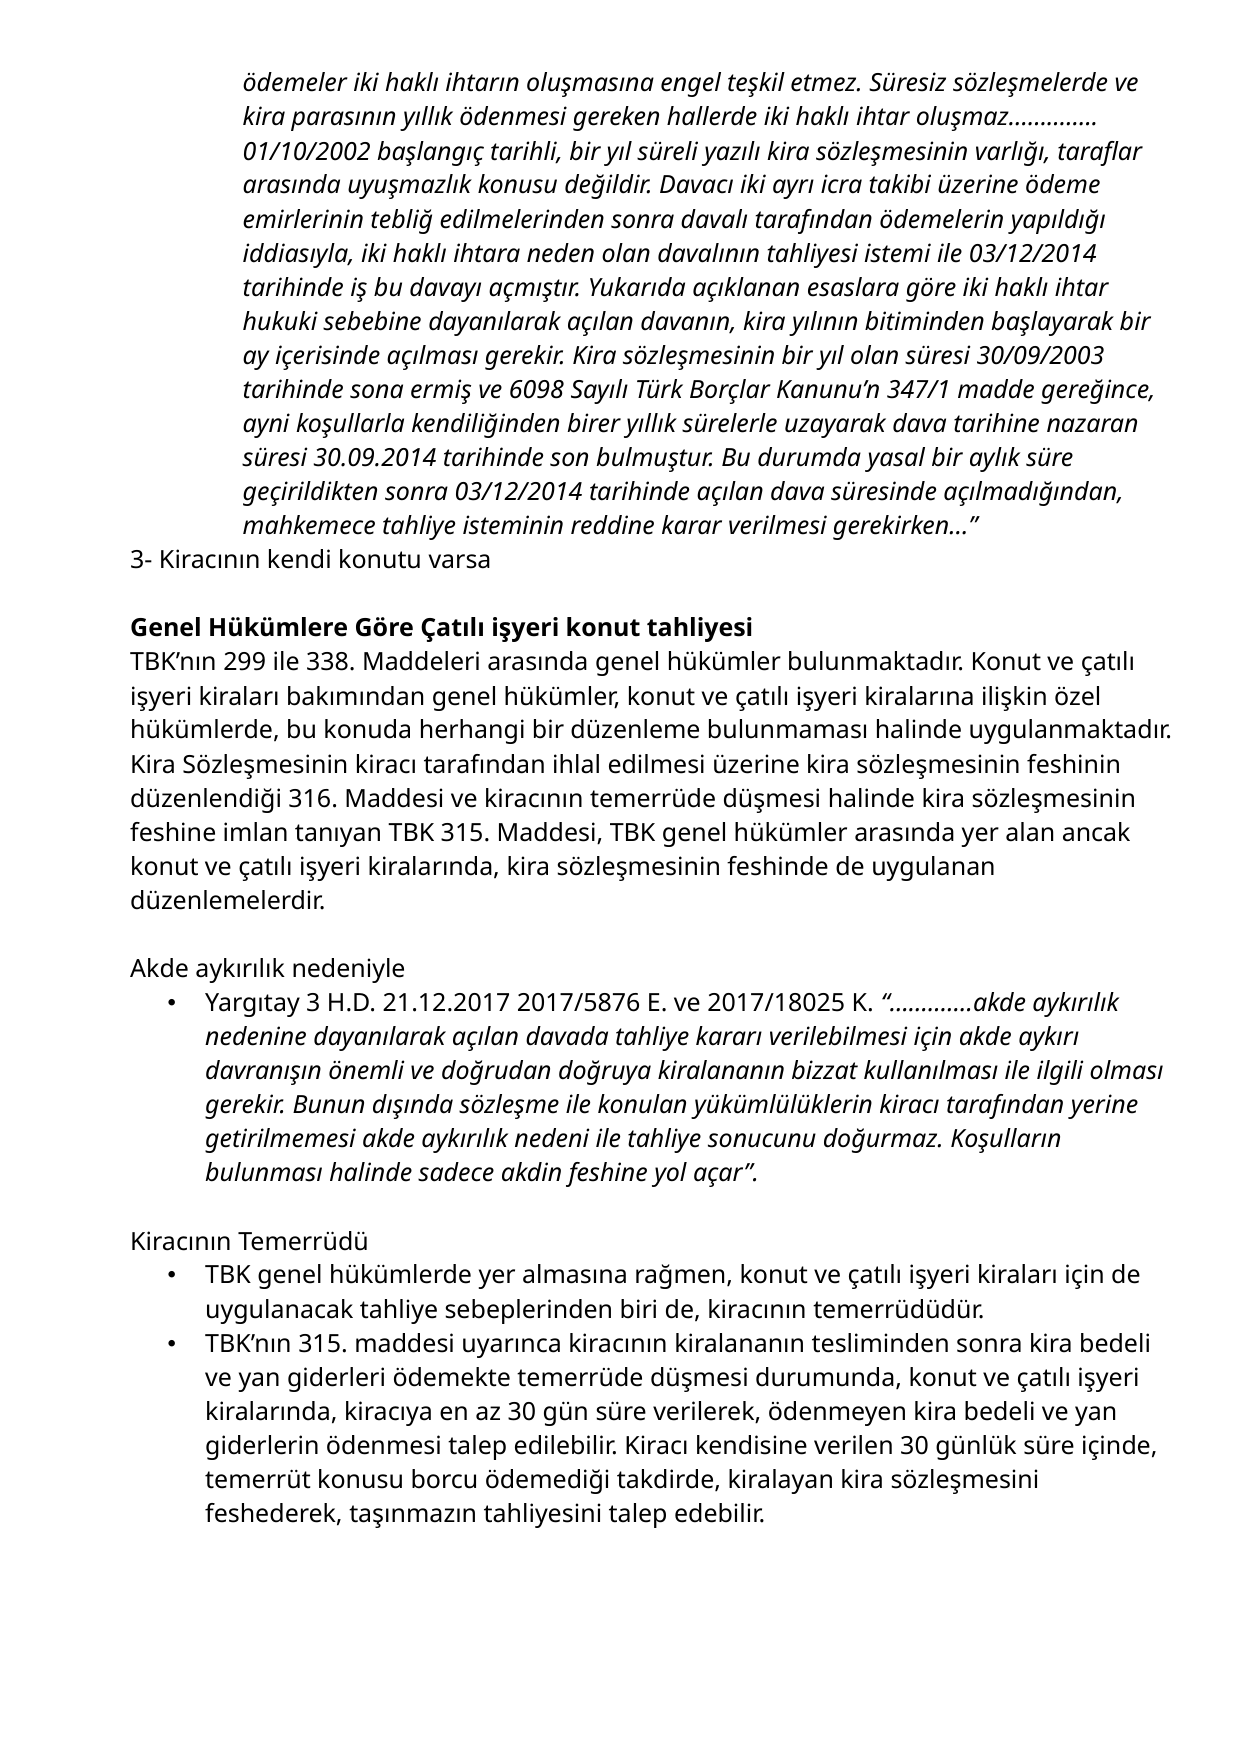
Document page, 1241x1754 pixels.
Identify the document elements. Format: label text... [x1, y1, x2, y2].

list Yargıtay 3 H.D. 21.12.2017 2017/5876 E. ve 2017/18025 K. “………….akde aykırılık nedenine dayanılarak açılan davada tahliye kararı verilebilmesi için akde aykırı davranışın önemli ve doğrudan doğruya kiralananın bizzat kullanılması ile ilgili olması gerekir. Bunun dışında sözleşme ile konulan yükümlülüklerin kiracı tarafından yerine getirilmemesi akde aykırılık nedeni ile tahliye sonucunu doğurmaz. Koşulların bulunması halinde sadece akdin feshine yol açar”. [167, 985, 1175, 1189]
text TBK’nın 299 ile 338. Maddeleri arasında genel hükümler bulunmaktadır. Konut ve çatılı işyeri kiraları bakımından genel hükümler, konut ve çatılı işyeri kiralarına ilişkin özel hükümlerde, bu konuda herhangi bir düzenleme bulunmaması halinde uygulanmaktadır. Kira Sözleşmesinin kiracı tarafından ihlal edilmesi üzerine kira sözleşmesinin feshinin düzenlendiği 316. Maddesi ve kiracının temerrüde düşmesi halinde kira sözleşmesinin feshine imlan tanıyan TBK 315. Maddesi, TBK genel hükümler arasında yer alan ancak konut ve çatılı işyeri kiralarında, kira sözleşmesinin feshinde de uygulanan düzenlemelerdir. [130, 644, 1175, 917]
text Kiracının Temerrüdü [130, 1223, 1175, 1257]
list ödemeler iki haklı ihtarın oluşmasına engel teşkil etmez. Süresiz sözleşmelerde ve kira parasının yıllık ödenmesi gereken hallerde iki haklı ihtar oluşmaz………….. 01/10/2002 başlangıç tarihli, bir yıl süreli yazılı kira sözleşmesinin varlığı, taraflar arasında uyuşmazlık konusu değildir. Davacı iki ayrı icra takibi üzerine ödeme emirlerinin tebliğ edilmelerinden sonra davalı tarafından ödemelerin yapıldığı iddiasıyla, iki haklı ihtara neden olan davalının tahliyesi istemi ile 03/12/2014 tarihinde iş bu davayı açmıştır. Yukarıda açıklanan esaslara göre iki haklı ihtar hukuki sebebine dayanılarak açılan davanın, kira yılının bitiminden başlayarak bir ay içerisinde açılması gerekir. Kira sözleşmesinin bir yıl olan süresi 30/09/2003 tarihinde sona ermiş ve 6098 Sayılı Türk Borçlar Kanunu’n 347/1 madde gereğince, ayni koşullarla kendiliğinden birer yıllık sürelerle uzayarak dava tarihine nazaran süresi 30.09.2014 tarihinde son bulmuştur. Bu durumda yasal bir aylık süre geçirildikten sonra 03/12/2014 tarihinde açılan dava süresinde açılmadığından, mahkemece tahliye isteminin reddine karar verilmesi gerekirken…” [205, 65, 1175, 542]
text Genel Hükümlere Göre Çatılı işyeri konut tahliyesi [130, 610, 1175, 644]
text Akde aykırılık nedeniyle [130, 951, 1175, 985]
list TBK genel hükümlerde yer almasına rağmen, konut ve çatılı işyeri kiraları için de uygulanacak tahliye sebeplerinden biri de, kiracının temerrüdüdür. [167, 1257, 1175, 1325]
list TBK’nın 315. maddesi uyarınca kiracının kiralananın tesliminden sonra kira bedeli ve yan giderleri ödemekte temerrüde düşmesi durumunda, konut ve çatılı işyeri kiralarında, kiracıya en az 30 gün süre verilerek, ödenmeyen kira bedeli ve yan giderlerin ödenmesi talep edilebilir. Kiracı kendisine verilen 30 günlük süre içinde, temerrüt konusu borcu ödemediği takdirde, kiralayan kira sözleşmesini feshederek, taşınmazın tahliyesini talep edebilir. [167, 1325, 1175, 1530]
text 3- Kiracının kendi konutu varsa [130, 542, 1175, 576]
